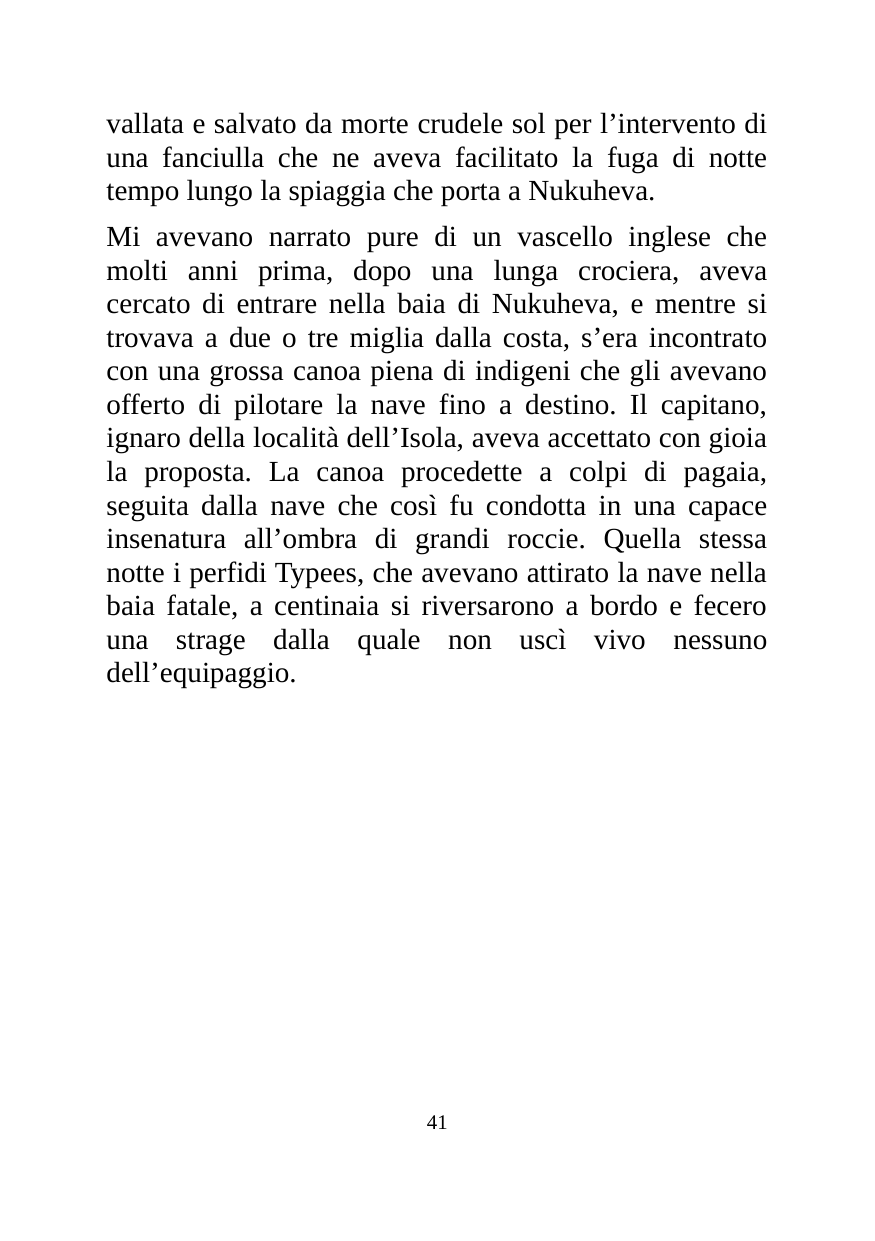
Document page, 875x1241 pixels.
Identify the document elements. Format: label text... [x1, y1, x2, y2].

text Mi avevano narrato pure di un vascello inglese che molti anni prima, dopo una lunga crociera, aveva cercato di entrare nella baia di Nukuheva, e mentre si trovava a due o tre miglia dalla costa, s’era incontrato con una grossa canoa piena di indigeni che gli avevano offerto di pilotare la nave fino a destino. Il capitano, ignaro della località dell’Isola, aveva accettato con gioia la proposta. La canoa procedette a colpi di pagaia, seguita dalla nave che così fu condotta in una capace insenatura all’ombra di grandi roccie. Quella stessa notte i perfidi Typees, che avevano attirato la nave nella baia fatale, a centinaia si riversarono a bordo e fecero una strage dalla quale non uscì vivo nessuno dell’equipaggio. [106, 219, 768, 689]
text vallata e salvato da morte crudele sol per l’intervento di una fanciulla che ne aveva facilitato la fuga di notte tempo lungo la spiaggia che porta a Nukuheva. [106, 106, 768, 207]
